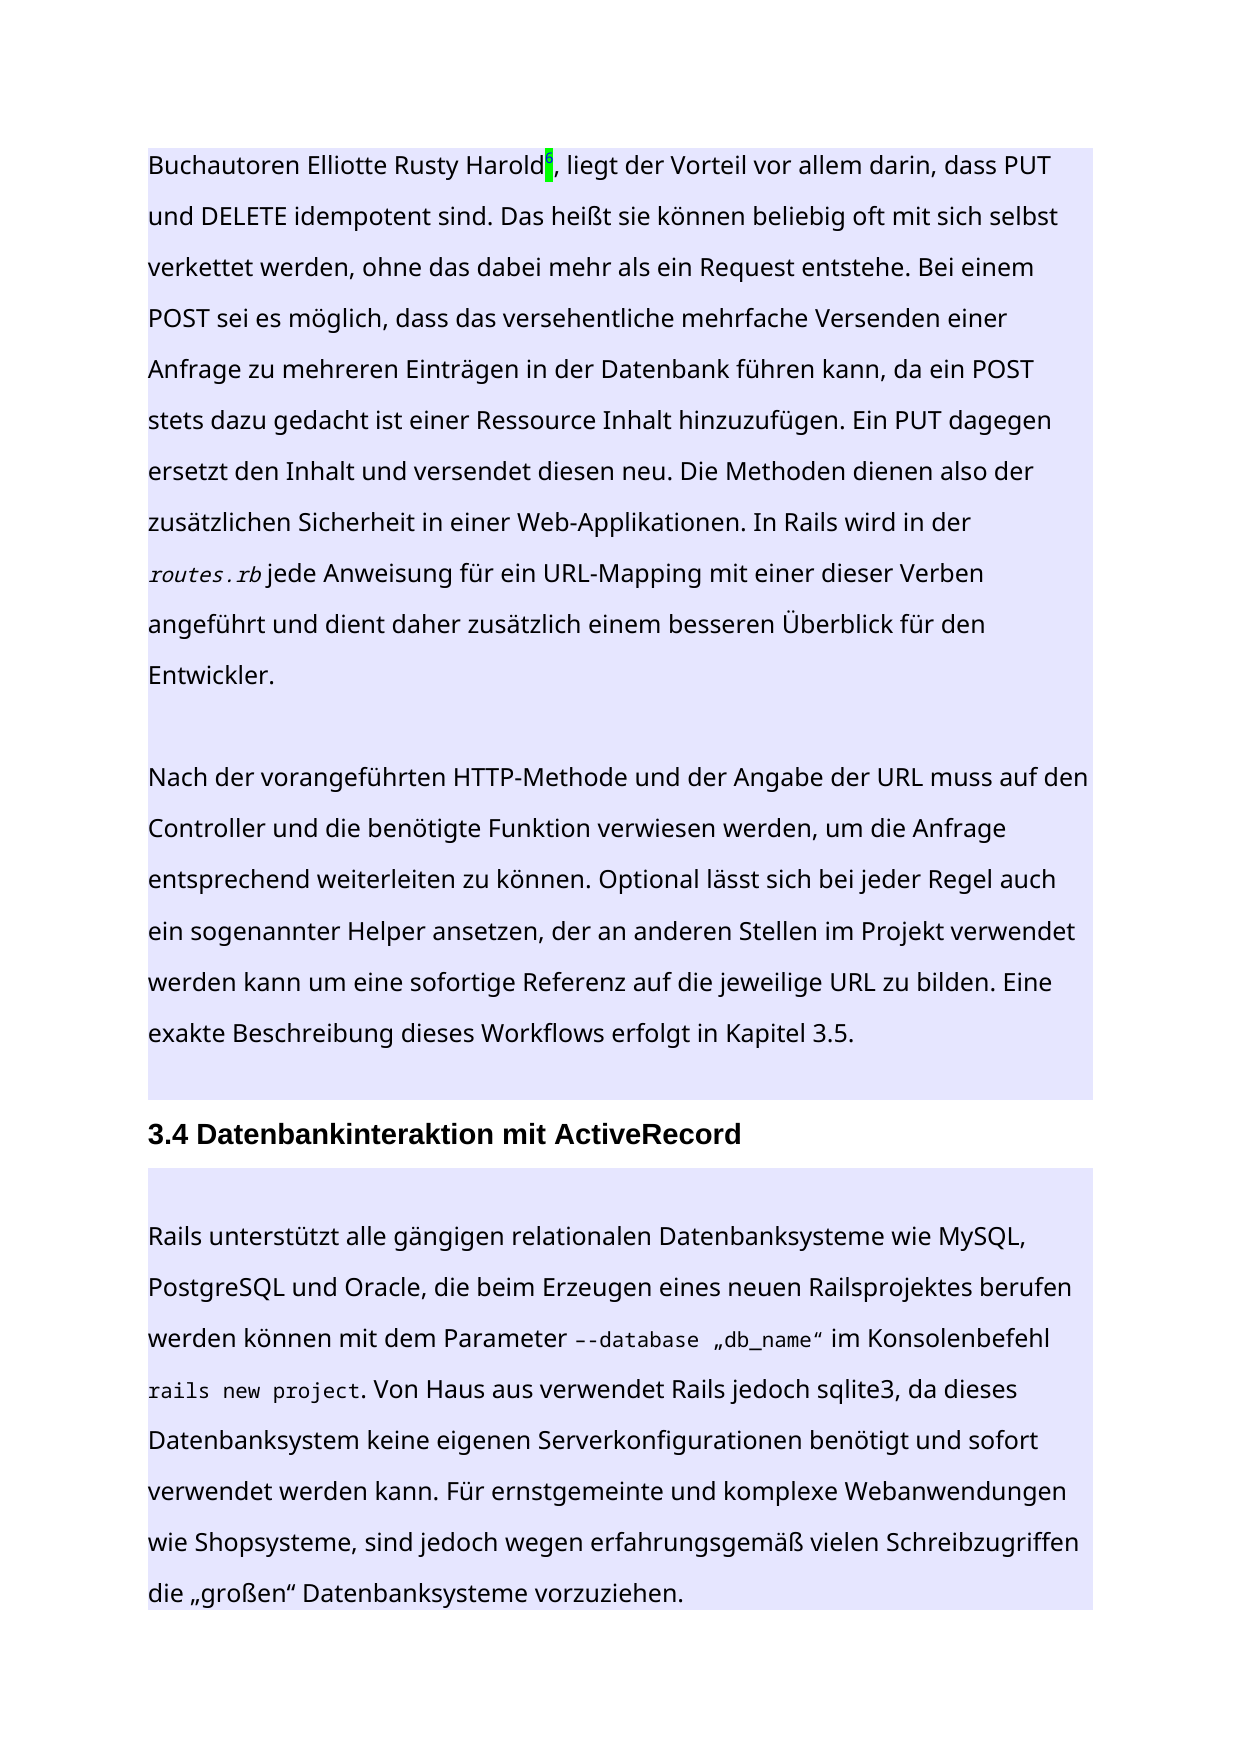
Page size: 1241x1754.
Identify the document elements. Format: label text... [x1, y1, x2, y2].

text Rails unterstützt alle gängigen relationalen Datenbanksysteme wie MySQL, PostgreSQL und Oracle, die beim Erzeugen eines neuen Railsprojektes berufen werden können mit dem Parameter –-database „db_name“ im Konsolenbefehl rails new project. Von Haus aus verwendet Rails jedoch sqlite3, da dieses Datenbanksystem keine eigenen Serverkonfigurationen benötigt und sofort verwendet werden kann. Für ernstgemeinte und komplexe Webanwendungen wie Shopsysteme, sind jedoch wegen erfahrungsgemäß vielen Schreibzugriffen die „großen“ Datenbanksysteme vorzuziehen. [148, 1219, 1093, 1610]
subtitle 3.4 Datenbankinteraktion mit ActiveRecord [148, 1117, 1093, 1151]
text Nach der vorangeführten HTTP-Methode und der Angabe der URL muss auf den Controller und die benötigte Funktion verwiesen werden, um die Anfrage entsprechend weiterleiten zu können. Optional lässt sich bei jeder Regel auch ein sogenannter Helper ansetzen, der an anderen Stellen im Projekt verwendet werden kann um eine sofortige Referenz auf die jeweilige URL zu bilden. Eine exakte Beschreibung dieses Workflows erfolgt in Kapitel 3.5. [148, 760, 1093, 1049]
text Buchautoren Elliotte Rusty Harold6, liegt der Vorteil vor allem darin, dass PUT und DELETE idempotent sind. Das heißt sie können beliebig oft mit sich selbst verkettet werden, ohne das dabei mehr als ein Request entstehe. Bei einem POST sei es möglich, dass das versehentliche mehrfache Versenden einer Anfrage zu mehreren Einträgen in der Datenbank führen kann, da ein POST stets dazu gedacht ist einer Ressource Inhalt hinzuzufügen. Ein PUT dagegen ersetzt den Inhalt und versendet diesen neu. Die Methoden dienen also der zusätzlichen Sicherheit in einer Web-Applikationen. In Rails wird in der routes.rb jede Anweisung für ein URL-Mapping mit einer dieser Verben angeführt und dient daher zusätzlich einem besseren Überblick für den Entwickler. [148, 148, 1093, 692]
